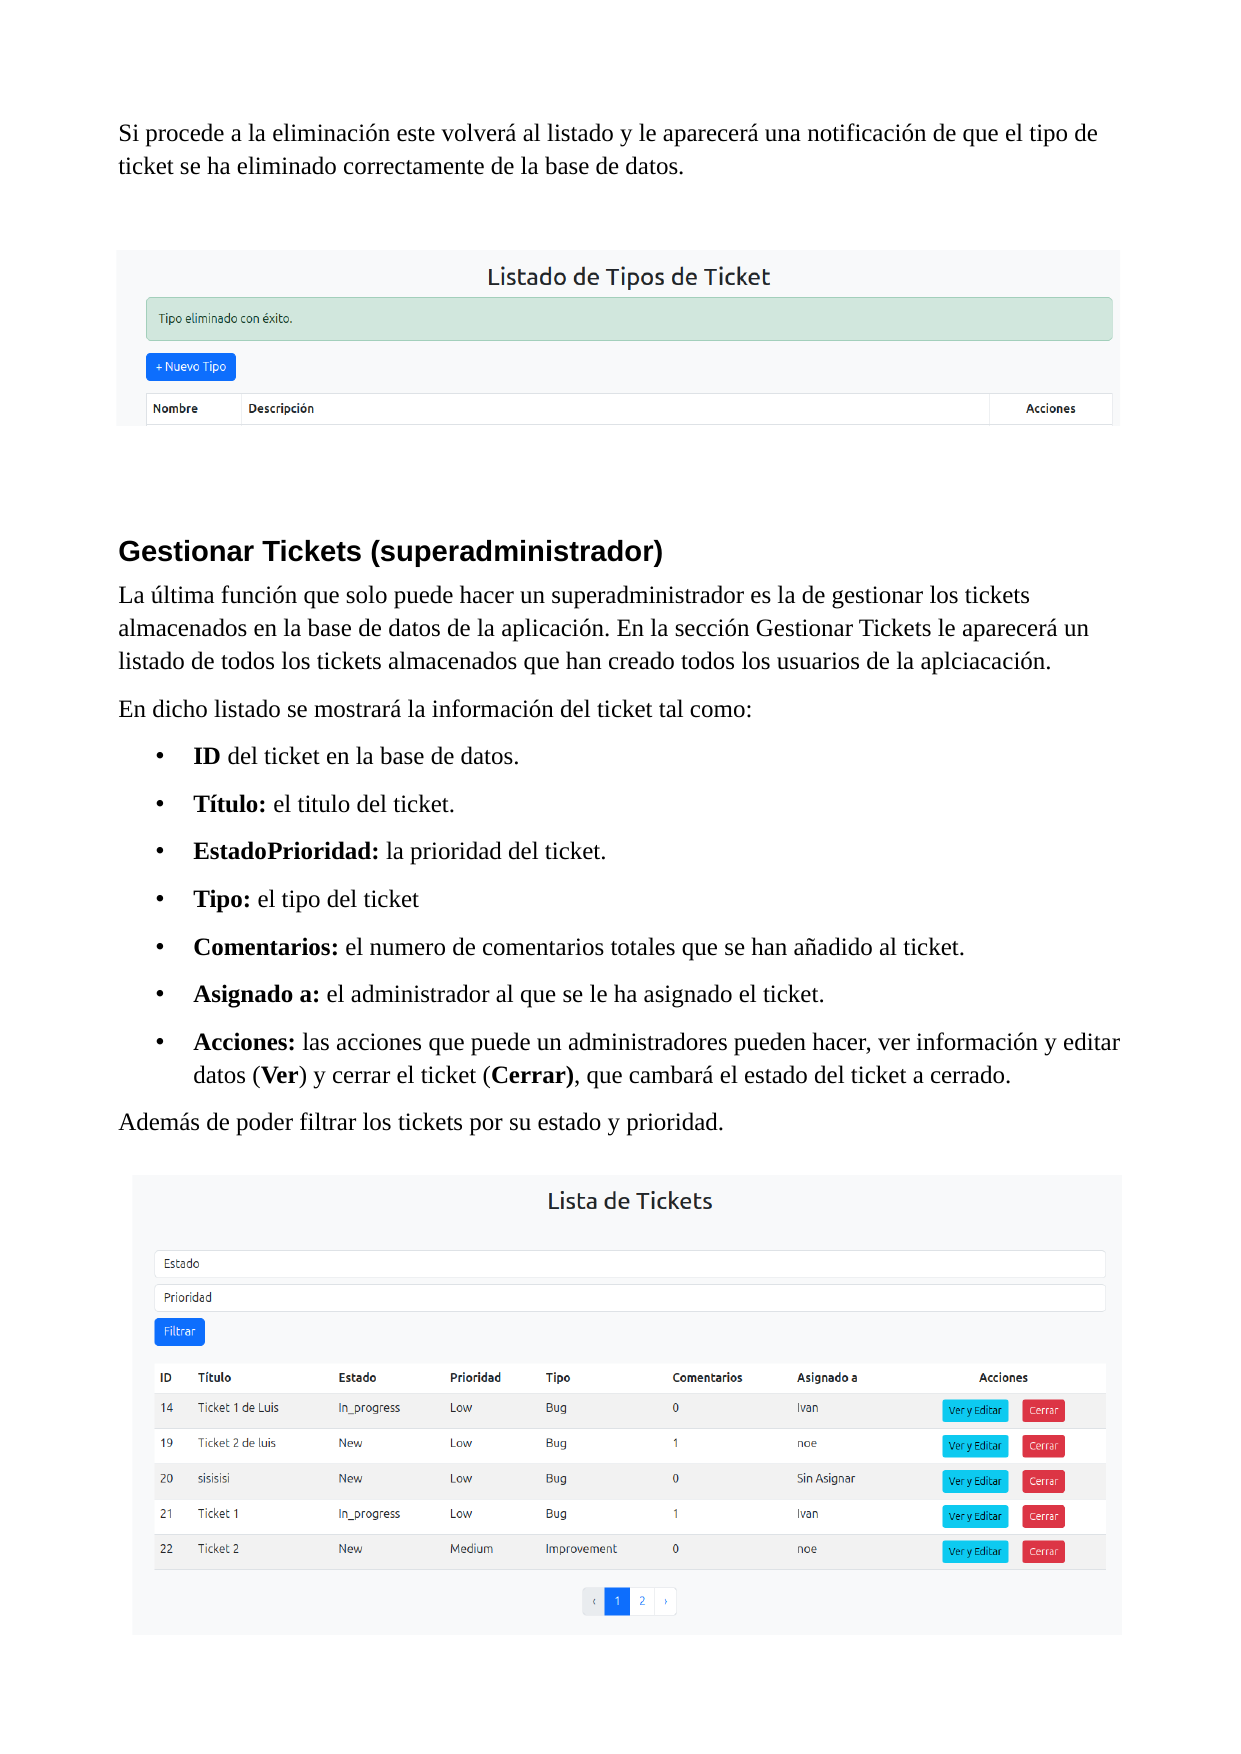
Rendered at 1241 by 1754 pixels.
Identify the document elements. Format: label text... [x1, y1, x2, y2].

list Asignado a: el administrador al que se le ha asignado el ticket. [156, 979, 1122, 1008]
text Si procede a la eliminación este volverá al listado y le aparecerá una notificación de que el tipo de ticket se ha eliminado correctamente de la base de datos. [118, 118, 1122, 180]
text Además de poder filtrar los tickets por su estado y prioridad. [118, 1107, 1122, 1136]
text En dicho listado se mostrará la información del ticket tal como: [118, 694, 1122, 722]
picture [116, 250, 1121, 426]
list Estado Prioridad: la prioridad del ticket. [156, 836, 1122, 865]
list Acciones: las acciones que puede un administradores pueden hacer, ver información y editar datos (Ver) y cerrar el ticket (Cerrar), que cambará el estado del ticket a cerrado. [156, 1027, 1122, 1089]
subtitle Gestionar Tickets (superadministrador) [118, 534, 1122, 567]
list Tipo: el tipo del ticket [156, 884, 1122, 913]
list Comentarios: el numero de comentarios totales que se han añadido al ticket. [156, 932, 1122, 960]
list ID del ticket en la base de datos. [156, 741, 1122, 770]
list Título: el titulo del ticket. [156, 789, 1122, 818]
text La última función que solo puede hacer un superadministrador es la de gestionar los tickets almacenados en la base de datos de la aplicación. En la sección Gestionar Tickets le aparecerá un listado de todos los tickets almacenados que han creado todos los usuarios de la aplciacación. [118, 580, 1122, 675]
picture [132, 1175, 1122, 1635]
